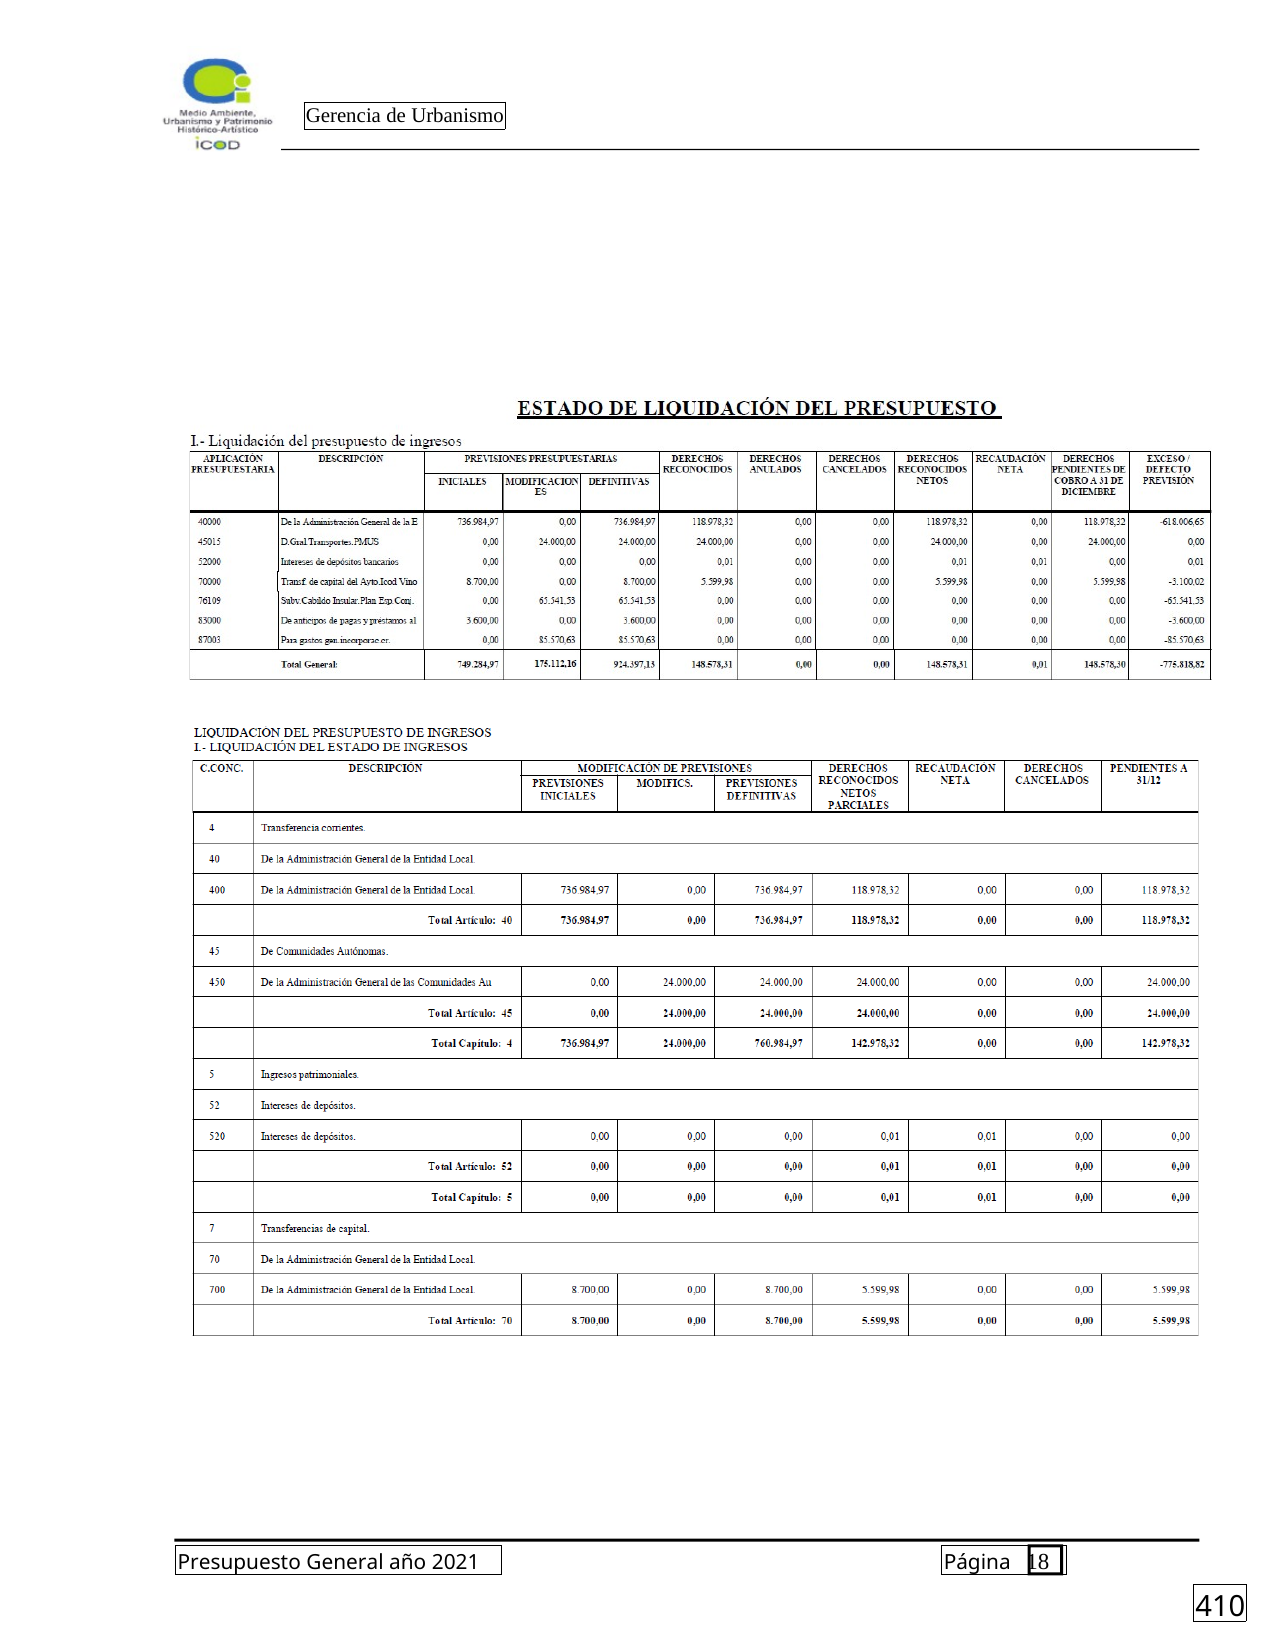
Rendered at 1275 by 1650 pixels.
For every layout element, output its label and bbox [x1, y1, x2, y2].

picture [192, 726, 1199, 1336]
picture [189, 397, 1212, 680]
picture [153, 46, 281, 170]
